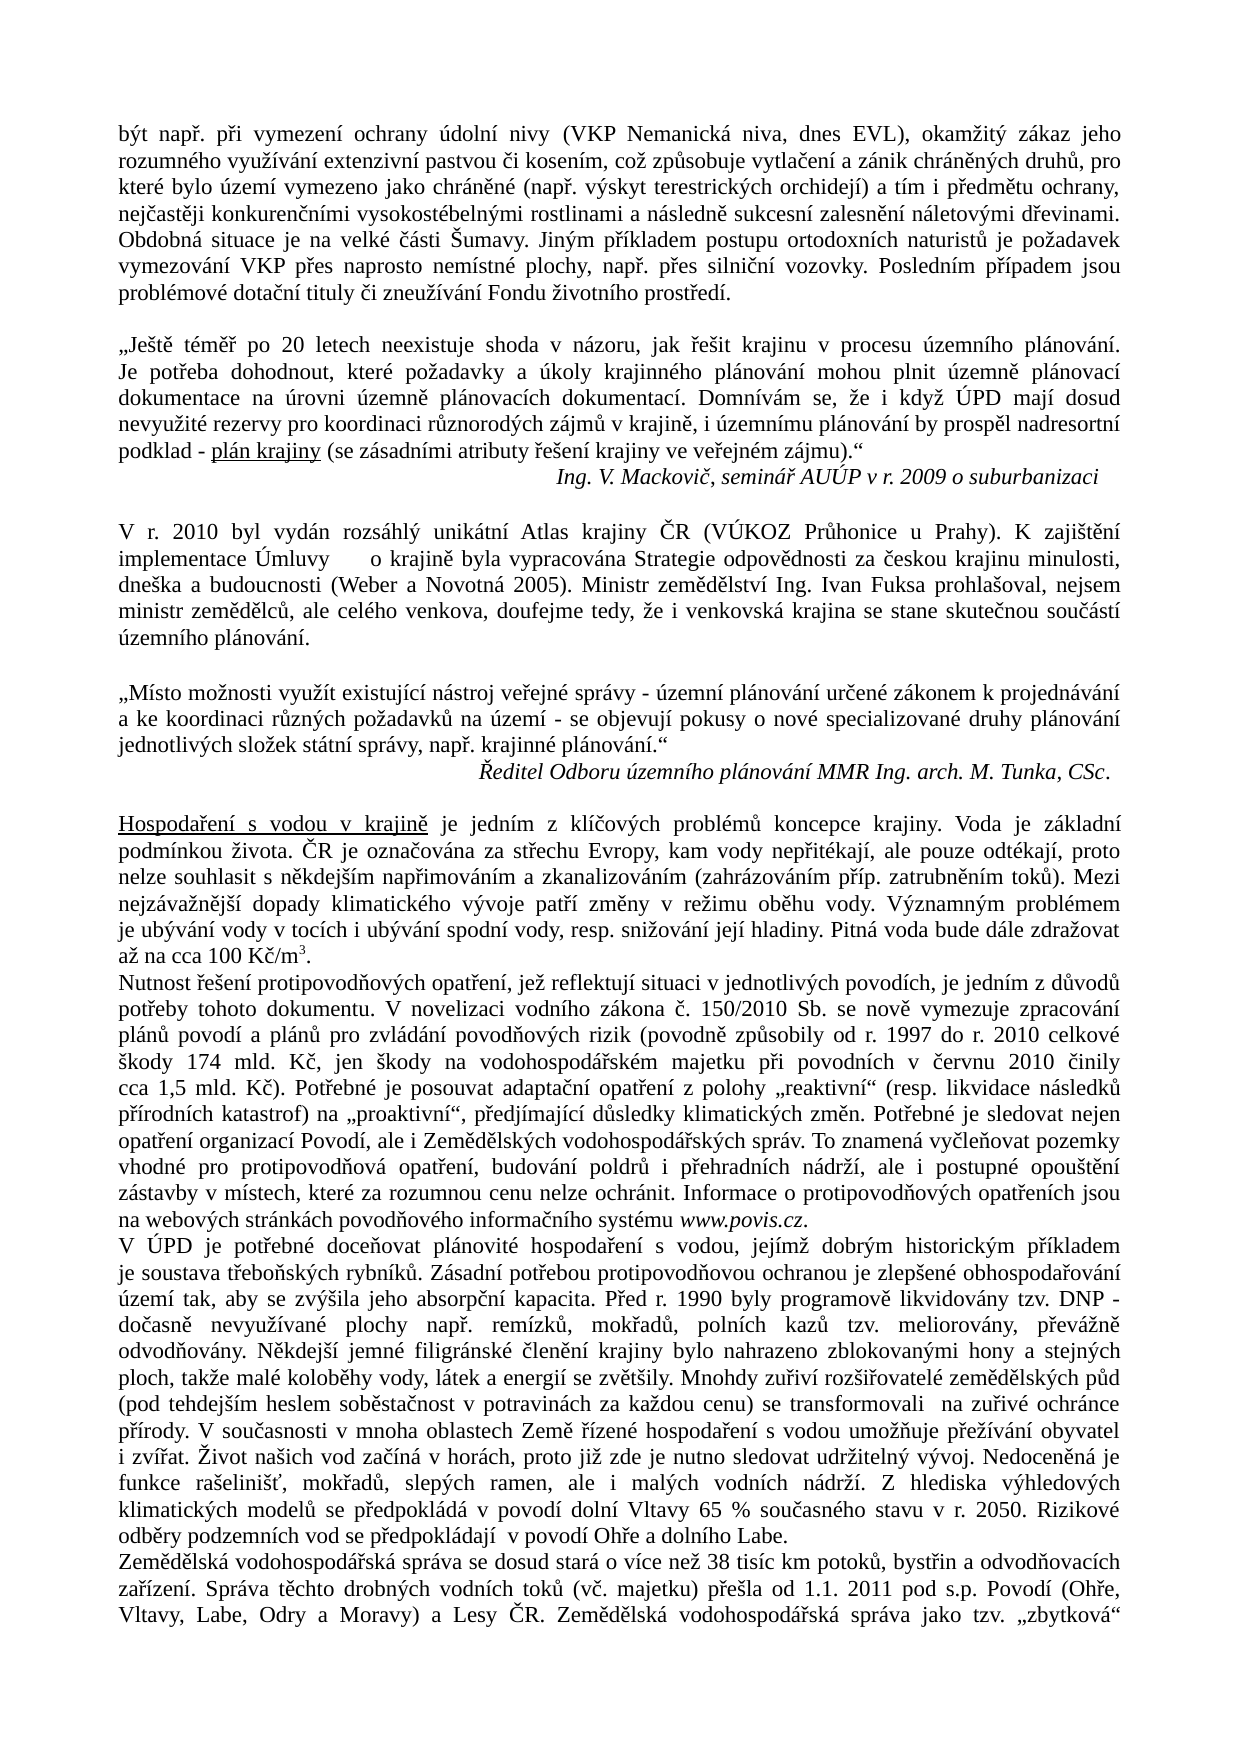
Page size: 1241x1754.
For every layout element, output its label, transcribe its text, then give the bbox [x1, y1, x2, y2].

text Nutnost řešení protipovodňových opatření, jež reflektují situaci v jednotlivých povodích, je jedním z důvodů potřeby tohoto dokumentu. V novelizaci vodního zákona č. 150/2010 Sb. se nově vymezuje zpracování plánů povodí a plánů pro zvládání povodňových rizik (povodně způsobily od r. 1997 do r. 2010 celkové škody 174 mld. Kč, jen škody na vodohospodářském majetku při povodních v červnu 2010 činily cca 1,5 mld. Kč). Potřebné je posouvat adaptační opatření z polohy „reaktivní“ (resp. likvidace následků přírodních katastrof) na „proaktivní“, předjímající důsledky klimatických změn. Potřebné je sledovat nejen opatření organizací Povodí, ale i Zemědělských vodohospodářských správ. To znamená vyčleňovat pozemky vhodné pro protipovodňová opatření, budování poldrů i přehradních nádrží, ale i postupné opouštění zástavby v místech, které za rozumnou cenu nelze ochránit. Informace o protipovodňových opatřeních jsou na webových stránkách povodňového informačního systému www.povis.cz. [118, 969, 1122, 1232]
text Hospodaření s vodou v krajině je jedním z klíčových problémů koncepce krajiny. Voda je základní podmínkou života. ČR je označována za střechu Evropy, kam vody nepřitékají, ale pouze odtékají, proto nelze souhlasit s někdejším napřimováním a zkanalizováním (zahrázováním příp. zatrubněním toků). Mezi nejzávažnější dopady klimatického vývoje patří změny v režimu oběhu vody. Významným problémem je ubývání vody v tocích i ubývání spodní vody, resp. snižování její hladiny. Pitná voda bude dále zdražovat až na cca 100 Kč/m3. [118, 811, 1122, 969]
text Ředitel Odboru územního plánování MMR Ing. arch. M. Tunka, CSc. [118, 758, 1122, 784]
text V ÚPD je potřebné doceňovat plánovité hospodaření s vodou, jejímž dobrým historickým příkladem je soustava třeboňských rybníků. Zásadní potřebou protipovodňovou ochranou je zlepšené obhospodařování území tak, aby se zvýšila jeho absorpční kapacita. Před r. 1990 byly programově likvidovány tzv. DNP - dočasně nevyužívané plochy např. remízků, mokřadů, polních kazů tzv. meliorovány, převážně odvodňovány. Někdejší jemné filigránské členění krajiny bylo nahrazeno zblokovanými hony a stejných ploch, takže malé koloběhy vody, látek a energií se zvětšily. Mnohdy zuřiví rozšiřovatelé zemědělských půd (pod tehdejším heslem soběstačnost v potravinách za každou cenu) se transformovali na zuřivé ochránce přírody. V současnosti v mnoha oblastech Země řízené hospodaření s vodou umožňuje přežívání obyvatel i zvířat. Život našich vod začíná v horách, proto již zde je nutno sledovat udržitelný vývoj. Nedoceněná je funkce rašelinišť, mokřadů, slepých ramen, ale i malých vodních nádrží. Z hlediska výhledových klimatických modelů se předpokládá v povodí dolní Vltavy 65 % současného stavu v r. 2050. Rizikové odběry podzemních vod se předpokládají v povodí Ohře a dolního Labe. [118, 1232, 1122, 1548]
text Ing. V. Mackovič, seminář AUÚP v r. 2009 o suburbanizaci [118, 463, 1122, 489]
text Zemědělská vodohospodářská správa se dosud stará o více než 38 tisíc km potoků, bystřin a odvodňovacích zařízení. Správa těchto drobných vodních toků (vč. majetku) přešla od 1.1. 2011 pod s.p. Povodí (Ohře, Vltavy, Labe, Odry a Moravy) a Lesy ČR. Zemědělská vodohospodářská správa jako tzv. „zbytková“ [118, 1548, 1122, 1627]
text „Místo možnosti využít existující nástroj veřejné správy - územní plánování určené zákonem k projednávání a ke koordinaci různých požadavků na území - se objevují pokusy o nové specializované druhy plánování jednotlivých složek státní správy, např. krajinné plánování.“ [118, 679, 1122, 758]
text být např. při vymezení ochrany údolní nivy (VKP Nemanická niva, dnes EVL), okamžitý zákaz jeho rozumného využívání extenzivní pastvou či kosením, což způsobuje vytlačení a zánik chráněných druhů, pro které bylo území vymezeno jako chráněné (např. výskyt terestrických orchidejí) a tím i předmětu ochrany, nejčastěji konkurenčními vysokostébelnými rostlinami a následně sukcesní zalesnění náletovými dřevinami. Obdobná situace je na velké části Šumavy. Jiným příkladem postupu ortodoxních naturistů je požadavek vymezování VKP přes naprosto nemístné plochy, např. přes silniční vozovky. Posledním případem jsou problémové dotační tituly či zneužívání Fondu životního prostředí. [118, 118, 1122, 305]
text „Ještě téměř po 20 letech neexistuje shoda v názoru, jak řešit krajinu v procesu územního plánování. Je potřeba dohodnout, které požadavky a úkoly krajinného plánování mohou plnit územně plánovací dokumentace na úrovni územně plánovacích dokumentací. Domnívám se, že i když ÚPD mají dosud nevyužité rezervy pro koordinaci různorodých zájmů v krajině, i územnímu plánování by prospěl nadresortní podklad - plán krajiny (se zásadními atributy řešení krajiny ve veřejném zájmu).“ [118, 331, 1122, 463]
text V r. 2010 byl vydán rozsáhlý unikátní Atlas krajiny ČR (VÚKOZ Průhonice u Prahy). K zajištění implementace Úmluvy o krajině byla vypracována Strategie odpovědnosti za českou krajinu minulosti, dneška a budoucnosti (Weber a Novotná 2005). Ministr zemědělství Ing. Ivan Fuksa prohlašoval, nejsem ministr zemědělců, ale celého venkova, doufejme tedy, že i venkovská krajina se stane skutečnou součástí územního plánování. [118, 518, 1122, 650]
